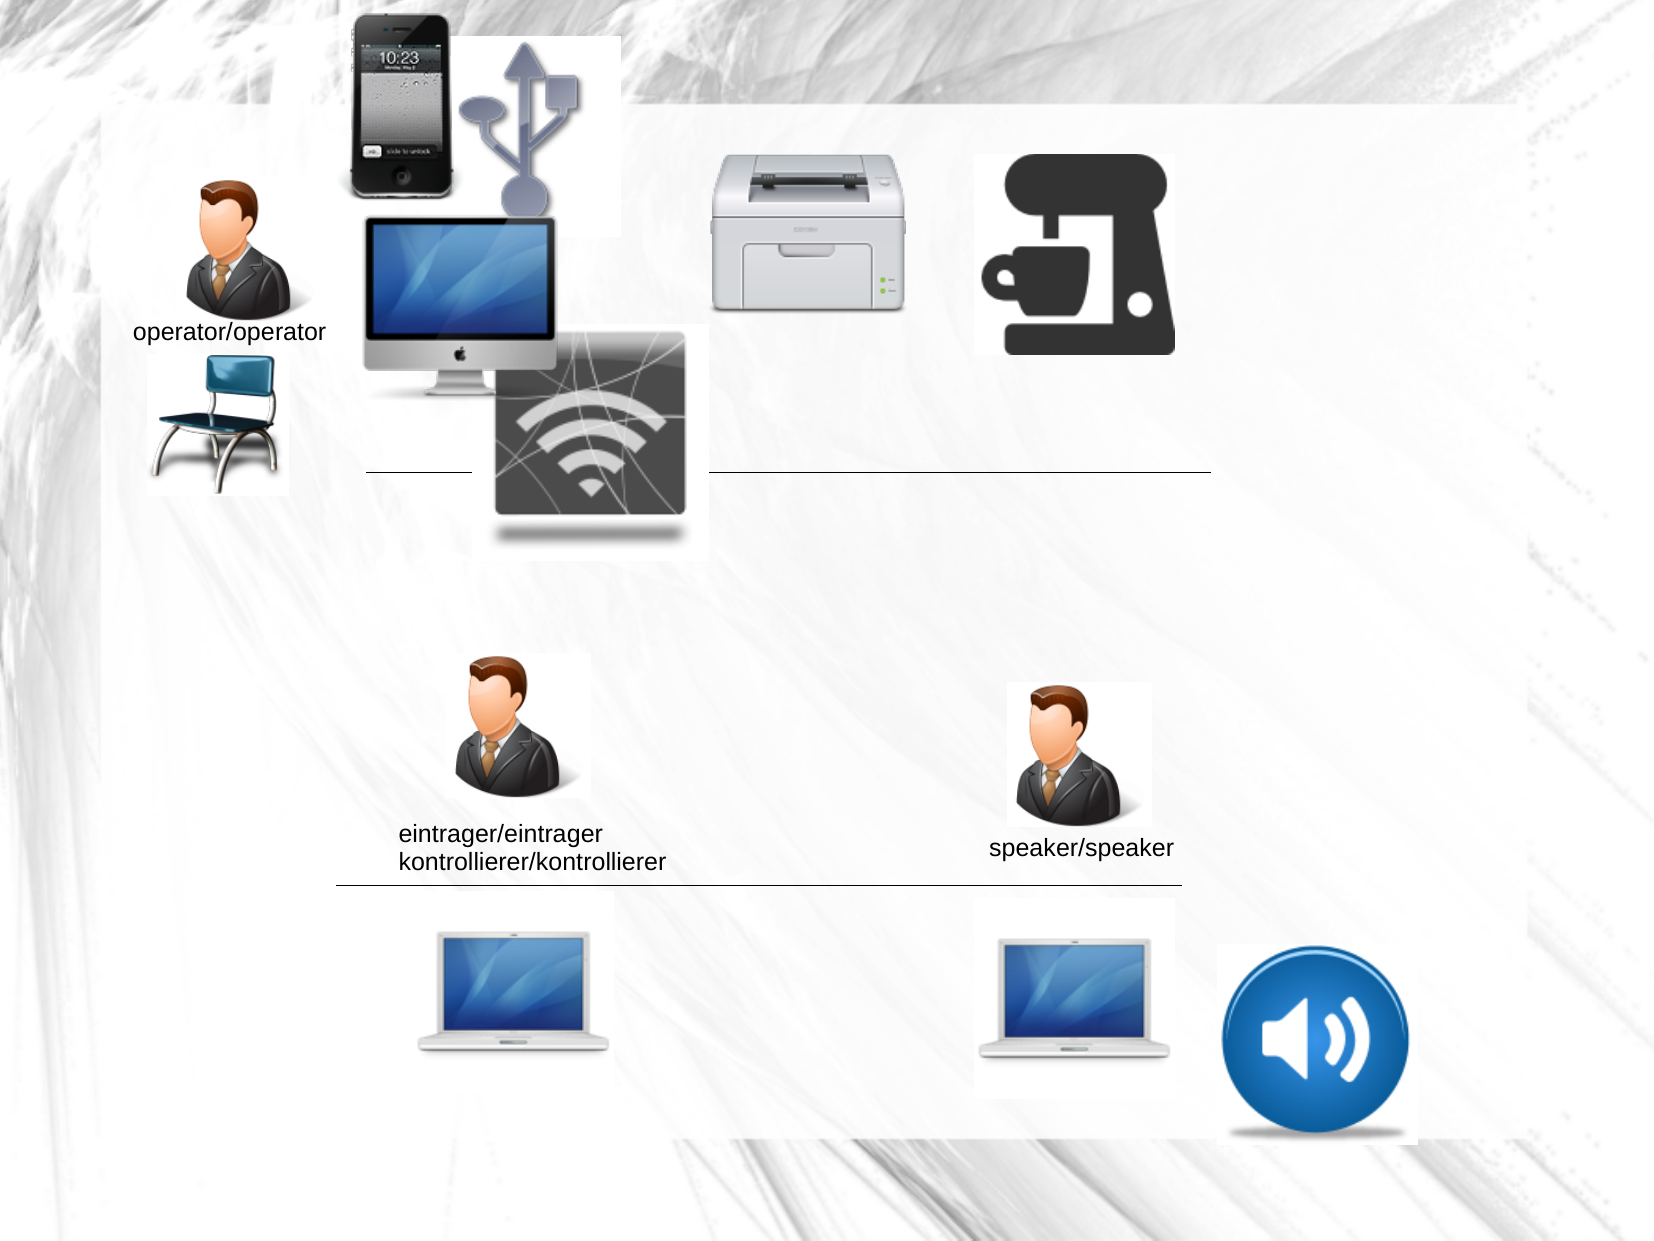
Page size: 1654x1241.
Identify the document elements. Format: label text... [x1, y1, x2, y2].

picture [0, 0, 1654, 1241]
text_box operator/operator [118, 310, 355, 355]
text_box eintrager/eintrager kontrollierer/kontrollierer [383, 812, 768, 916]
text_box speaker/speaker [974, 826, 1211, 871]
